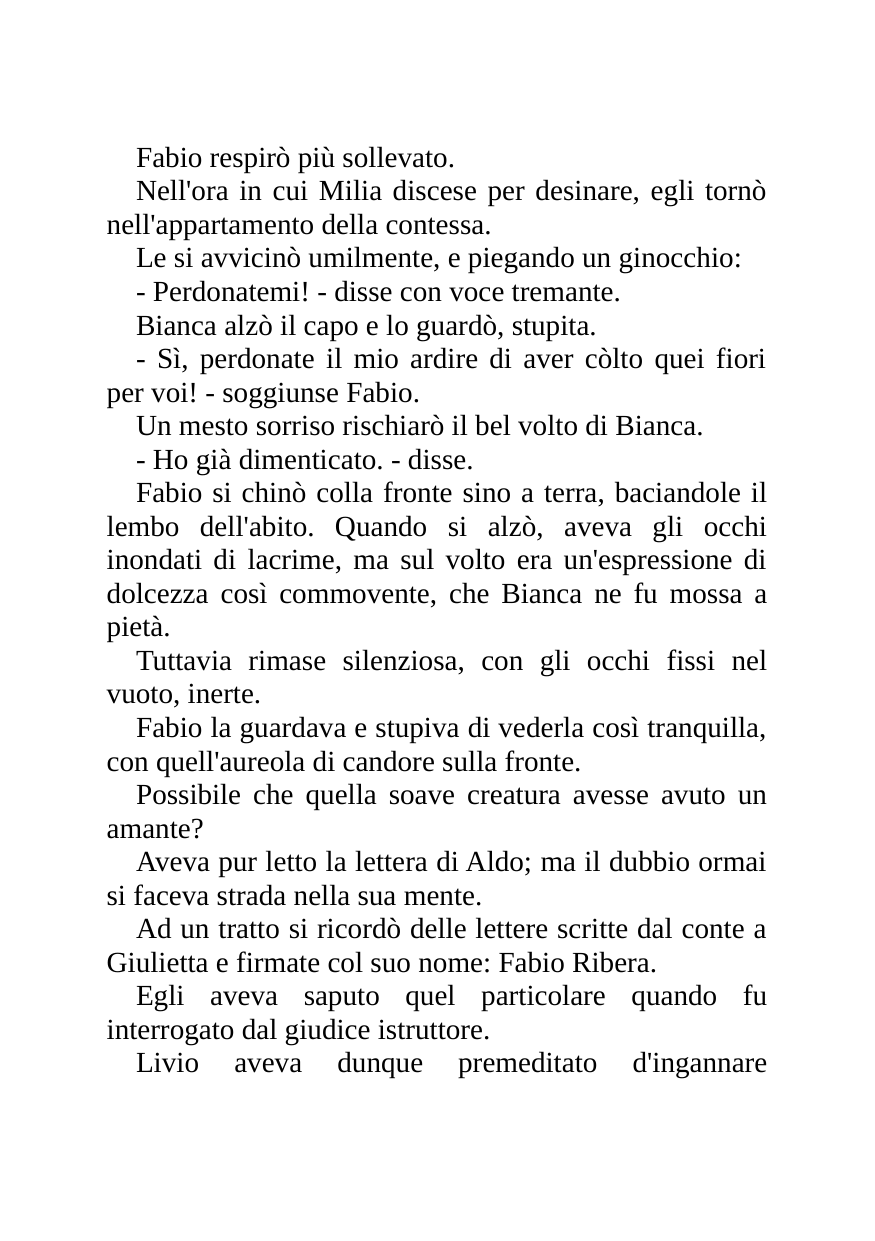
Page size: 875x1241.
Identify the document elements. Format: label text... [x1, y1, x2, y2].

text - Ho già dimenticato. - disse. [106, 442, 768, 475]
text Fabio si chinò colla fronte sino a terra, baciandole il lembo dell'abito. Quando si alzò, aveva gli occhi inondati di lacrime, ma sul volto era un'espressione di dolcezza così commovente, che Bianca ne fu mossa a pietà. [106, 475, 768, 643]
text Livio aveva dunque premeditato d'ingannare [106, 1046, 768, 1079]
text Le si avvicinò umilmente, e piegando un ginocchio: [106, 241, 768, 274]
text Fabio la guardava e stupiva di vederla così tranquilla, con quell'aureola di candore sulla fronte. [106, 710, 768, 777]
text Tuttavia rimase silenziosa, con gli occhi fissi nel vuoto, inerte. [106, 643, 768, 710]
text Bianca alzò il capo e lo guardò, stupita. [106, 308, 768, 341]
text Un mesto sorriso rischiarò il bel volto di Bianca. [106, 408, 768, 442]
text - Sì, perdonate il mio ardire di aver còlto quei fiori per voi! - soggiunse Fabio. [106, 341, 768, 408]
text - Perdonatemi! - disse con voce tremante. [106, 274, 768, 308]
text Possibile che quella soave creatura avesse avuto un amante? [106, 777, 768, 844]
text Nell'ora in cui Milia discese per desinare, egli tornò nell'appartamento della contessa. [106, 173, 768, 241]
text Ad un tratto si ricordò delle lettere scritte dal conte a Giulietta e firmate col suo nome: Fabio Ribera. [106, 911, 768, 978]
text Fabio respirò più sollevato. [106, 140, 768, 173]
text Egli aveva saputo quel particolare quando fu interrogato dal giudice istruttore. [106, 978, 768, 1046]
text Aveva pur letto la lettera di Aldo; ma il dubbio ormai si faceva strada nella sua mente. [106, 844, 768, 911]
